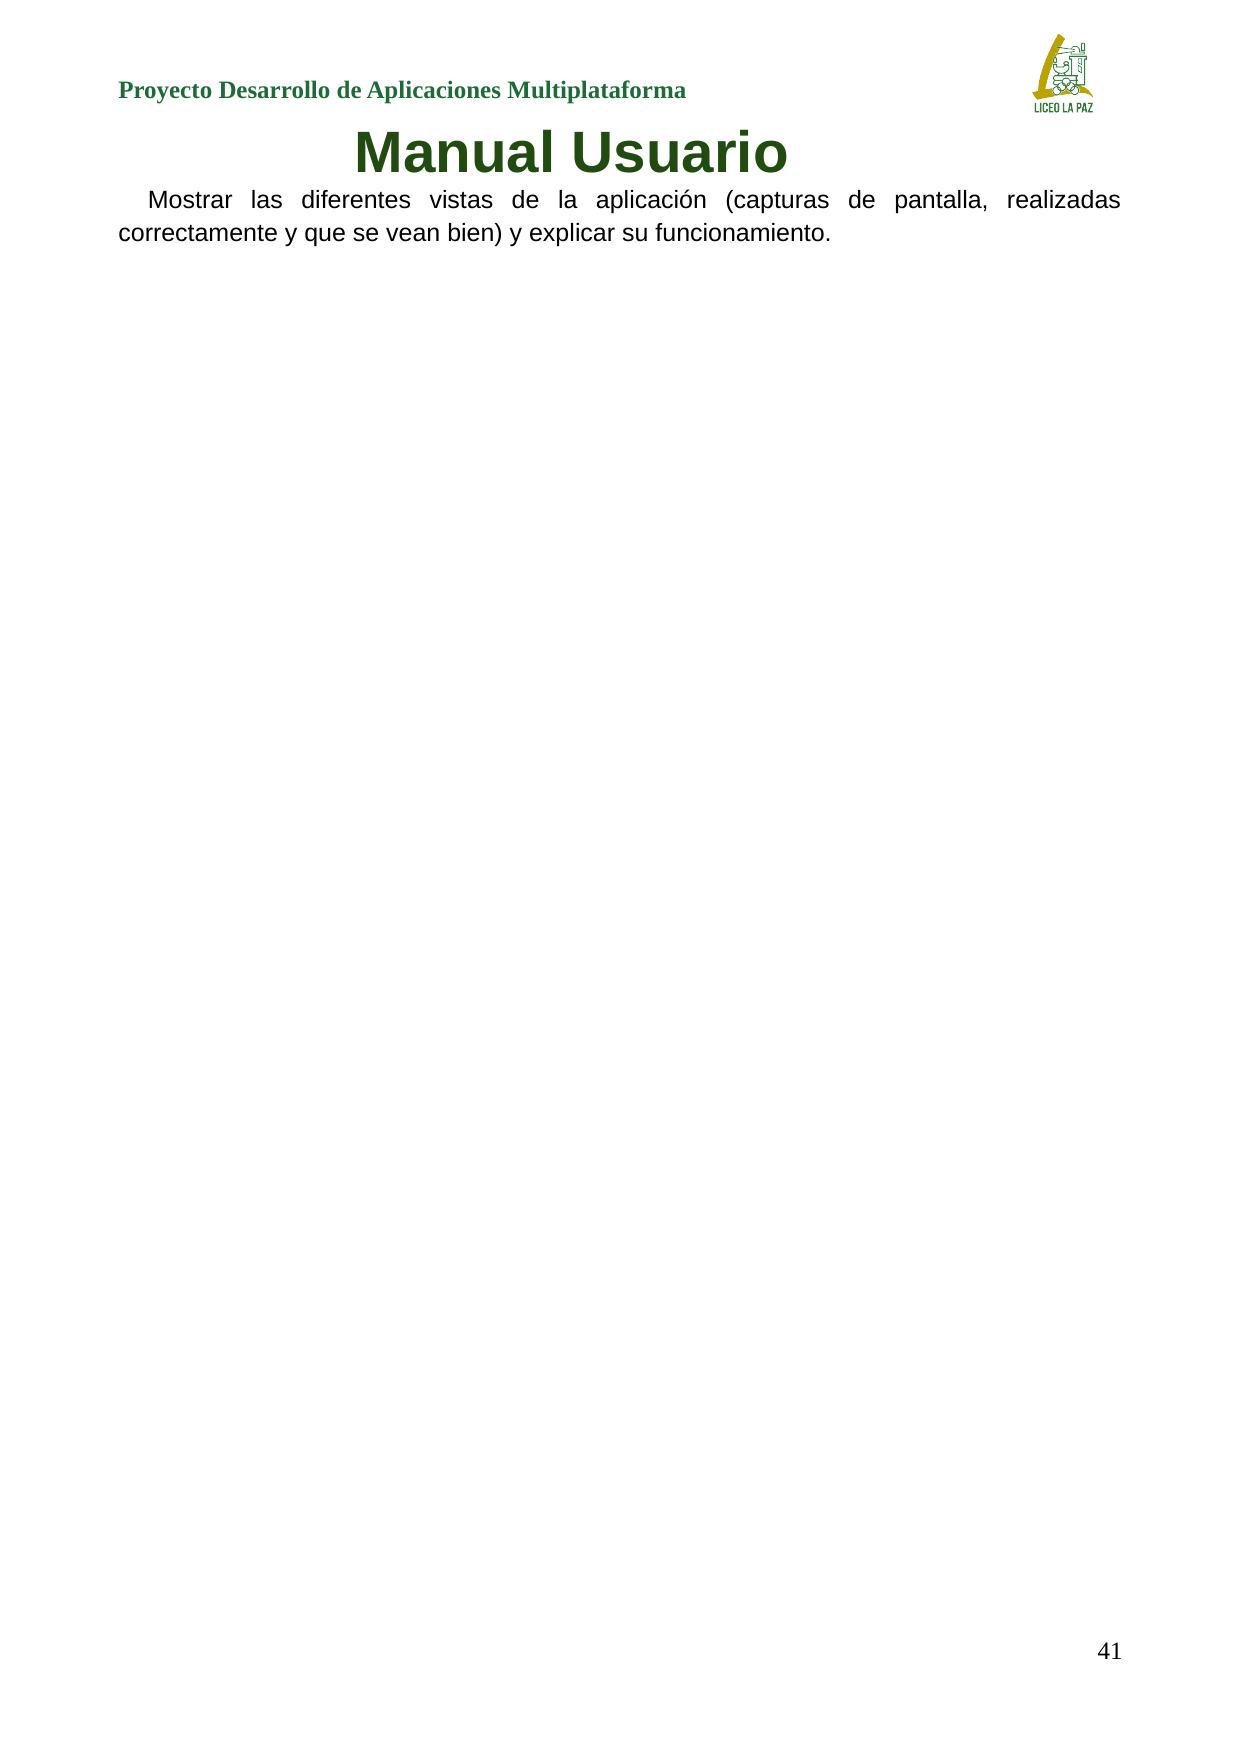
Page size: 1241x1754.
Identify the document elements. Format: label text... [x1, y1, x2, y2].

picture [1025, 26, 1100, 121]
text Mostrar las diferentes vistas de la aplicación (capturas de pantalla, realizadas correctamente y que se vean bien) y explicar su funcionamiento. [118, 185, 1122, 247]
subtitle Manual Usuario [118, 118, 1122, 185]
